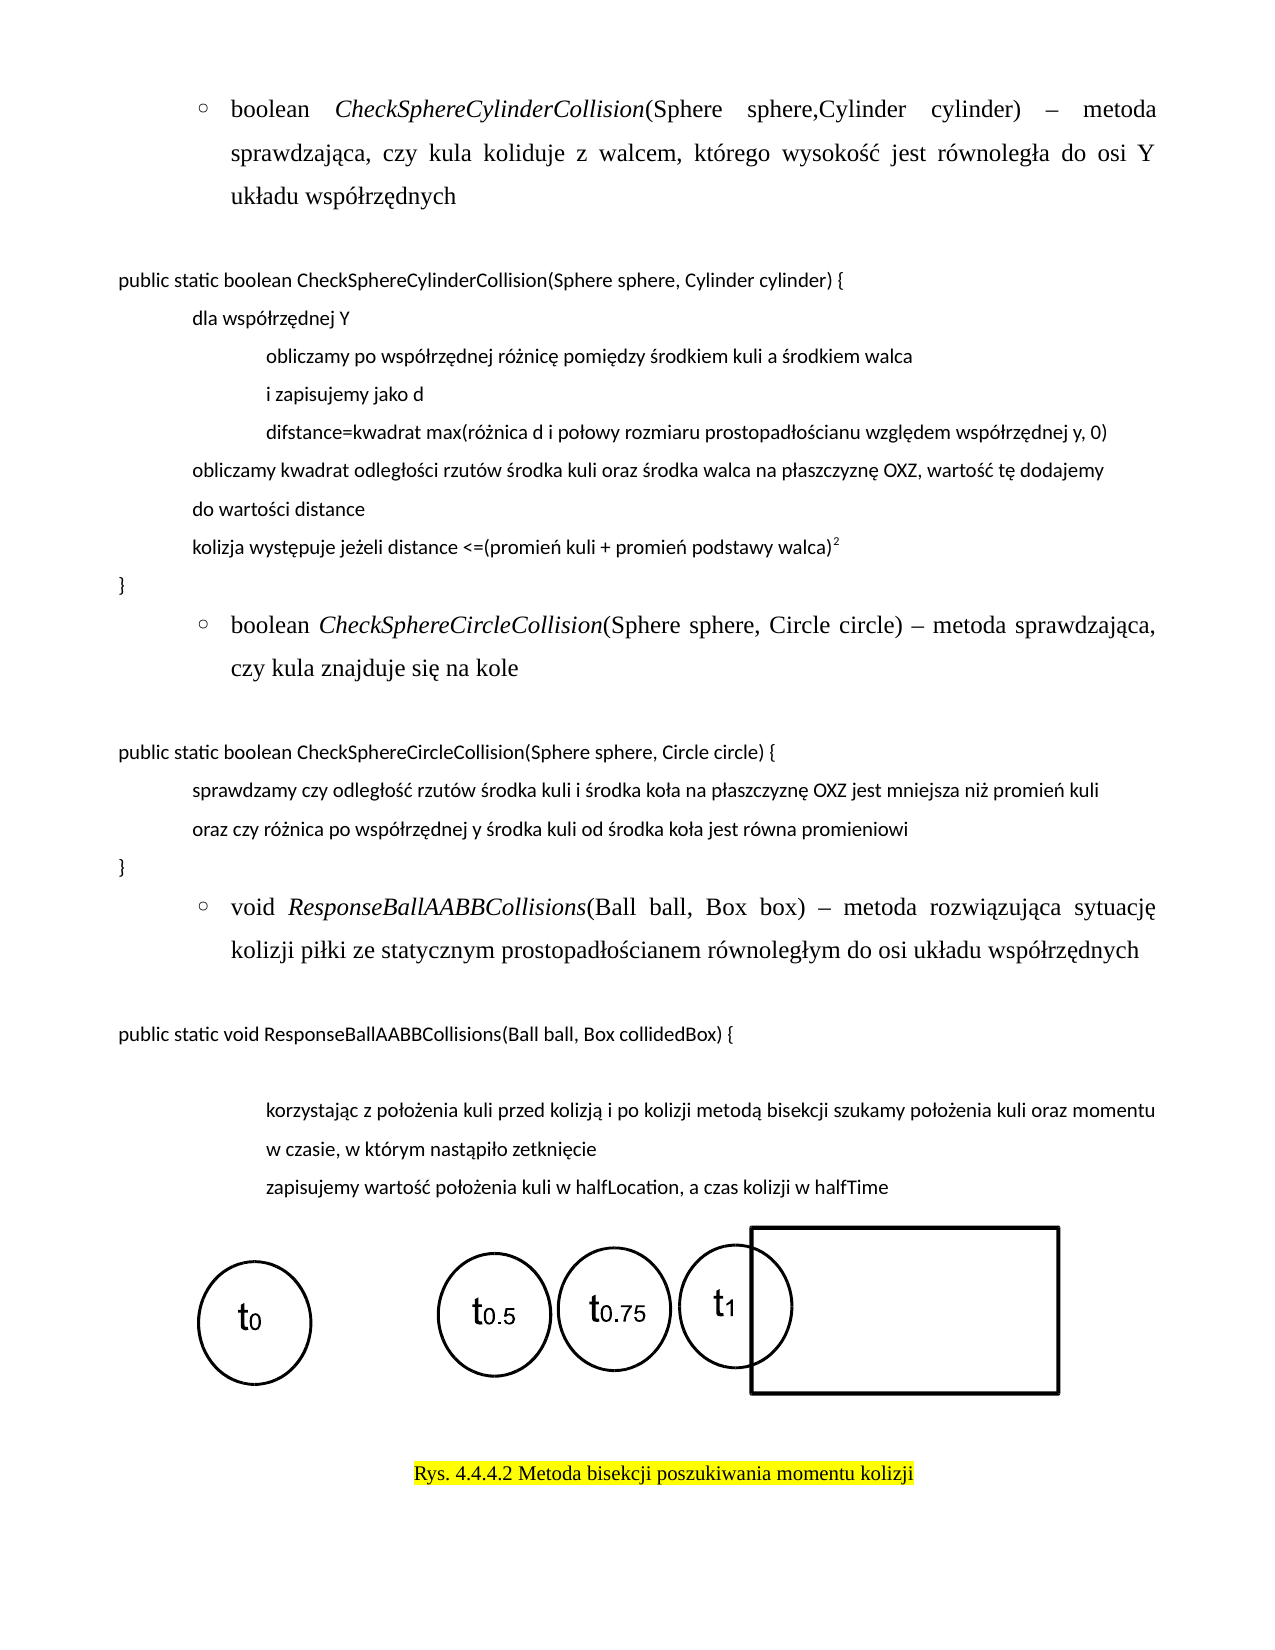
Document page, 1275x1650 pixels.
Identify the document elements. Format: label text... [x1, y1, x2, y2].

text kolizja występuje jeżeli distance <=(promień kuli + promień podstawy walca)2 [118, 534, 1157, 559]
text } [118, 572, 1157, 597]
text difstance=kwadrat max(różnica d i połowy rozmiaru prostopadłościanu względem współrzędnej y, 0) [118, 419, 1157, 445]
list void ResponseBallAABBCollisions(Ball ball, Box box) – metoda rozwiązująca sytuację kolizji piłki ze statycznym prostopadłościanem równoległym do osi układu współrzędnych [193, 892, 1157, 964]
text public static boolean CheckSphereCylinderCollision(Sphere sphere, Cylinder cylinder) { [118, 267, 1157, 292]
text sprawdzamy czy odległość rzutów środka kuli i środka koła na płaszczyznę OXZ jest mniejsza niż promień kuli [118, 778, 1157, 803]
text Rys. 4.4.4.2 Metoda bisekcji poszukiwania momentu kolizji [118, 1461, 1157, 1485]
text korzystając z położenia kuli przed kolizją i po kolizji metodą bisekcji szukamy położenia kuli oraz momentu w czasie, w którym nastąpiło zetknięcie [118, 1098, 1157, 1161]
text i zapisujemy jako d [118, 381, 1157, 407]
text oraz czy różnica po współrzędnej y środka kuli od środka koła jest równa promieniowi [118, 816, 1157, 841]
text dla współrzędnej Y [118, 305, 1157, 331]
text public static boolean CheckSphereCircleCollision(Sphere sphere, Circle circle) { [118, 739, 1157, 765]
text } [118, 854, 1157, 879]
text zapisujemy wartość położenia kuli w halfLocation, a czas kolizji w halfTime [118, 1174, 1157, 1199]
list boolean CheckSphereCircleCollision(Sphere sphere, Circle circle) – metoda sprawdzająca, czy kula znajduje się na kole [193, 610, 1157, 682]
text do wartości distance [118, 496, 1157, 521]
list boolean CheckSphereCylinderCollision(Sphere sphere,Cylinder cylinder) – metoda sprawdzająca, czy kula koliduje z walcem, którego wysokość jest równoległa do osi Y układu współrzędnych [193, 94, 1157, 209]
text obliczamy kwadrat odległości rzutów środka kuli oraz środka walca na płaszczyznę OXZ, wartość tę dodajemy [118, 458, 1157, 483]
text public static void ResponseBallAABBCollisions(Ball ball, Box collidedBox) { [118, 1021, 1157, 1047]
text obliczamy po współrzędnej różnicę pomiędzy środkiem kuli a środkiem walca [118, 343, 1157, 369]
